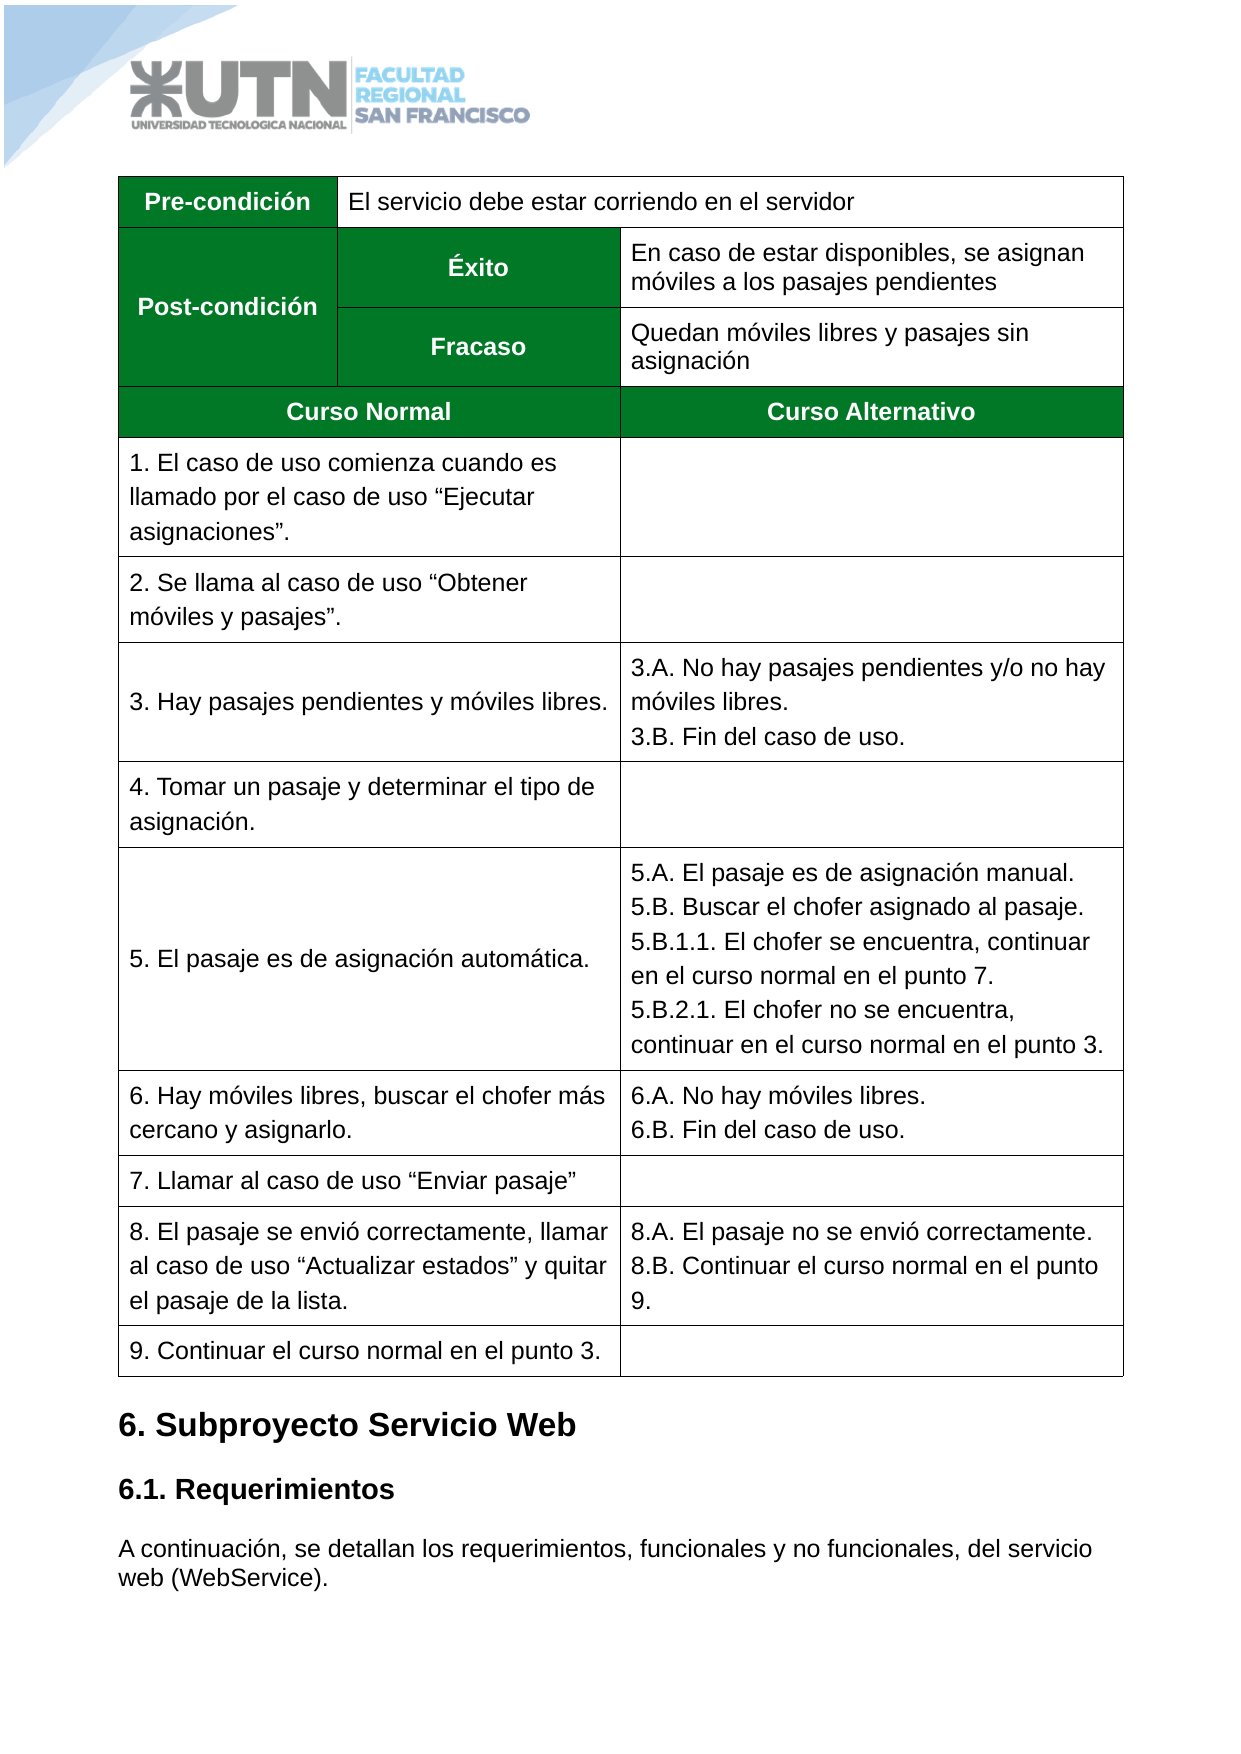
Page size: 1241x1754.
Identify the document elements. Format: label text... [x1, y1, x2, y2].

table_cell [621, 557, 1123, 642]
table_cell Quedan móviles libres y pasajes sin asignación [621, 308, 1123, 386]
table_cell [621, 1326, 1123, 1376]
table_cell Post-condición [119, 228, 337, 386]
table_cell 6. Hay móviles libres, buscar el chofer más cercano y asignarlo. [119, 1071, 620, 1155]
table_cell El servicio debe estar corriendo en el servidor [338, 177, 1123, 227]
picture [3, 5, 532, 169]
table_cell 8.A. El pasaje no se envió correctamente. 8.B. Continuar el curso normal en el punto 9. [621, 1207, 1123, 1325]
table_cell 6.A. No hay móviles libres. 6.B. Fin del caso de uso. [621, 1071, 1123, 1155]
table_cell En caso de estar disponibles, se asignan móviles a los pasajes pendientes [621, 228, 1123, 307]
text 6.1. Requerimientos [118, 1472, 1122, 1506]
table_cell [621, 438, 1123, 556]
table_cell 8. El pasaje se envió correctamente, llamar al caso de uso “Actualizar estados” y quitar el pasaje de la lista. [119, 1207, 620, 1325]
table_cell Curso Normal [119, 387, 620, 437]
table_cell [621, 1156, 1123, 1206]
table_cell Pre-condición [119, 177, 337, 227]
table_cell 3. Hay pasajes pendientes y móviles libres. [119, 643, 620, 761]
text 6. Subproyecto Servicio Web [118, 1405, 1122, 1443]
text A continuación, se detallan los requerimientos, funcionales y no funcionales, del servicio web (WebService). [118, 1534, 1122, 1592]
table_cell Éxito [338, 228, 620, 307]
table_cell 9. Continuar el curso normal en el punto 3. [119, 1326, 620, 1376]
table_cell 4. Tomar un pasaje y determinar el tipo de asignación. [119, 762, 620, 847]
table_cell 5. El pasaje es de asignación automática. [119, 848, 620, 1070]
table_cell Curso Alternativo [621, 387, 1123, 437]
table_cell 3.A. No hay pasajes pendientes y/o no hay móviles libres. 3.B. Fin del caso de uso. [621, 643, 1123, 761]
table_cell [621, 762, 1123, 847]
table_cell 2. Se llama al caso de uso “Obtener móviles y pasajes”. [119, 557, 620, 642]
table_cell Fracaso [338, 308, 620, 386]
table_cell 7. Llamar al caso de uso “Enviar pasaje” [119, 1156, 620, 1206]
table_cell 1. El caso de uso comienza cuando es llamado por el caso de uso “Ejecutar asignaciones”. [119, 438, 620, 556]
table_cell 5.A. El pasaje es de asignación manual. 5.B. Buscar el chofer asignado al pasaje. 5.B.1.1. El chofer se encuentra, continuar en el curso normal en el punto 7. 5.B.2.1. El chofer no se encuentra, continuar en el curso normal en el punto 3. [621, 848, 1123, 1070]
